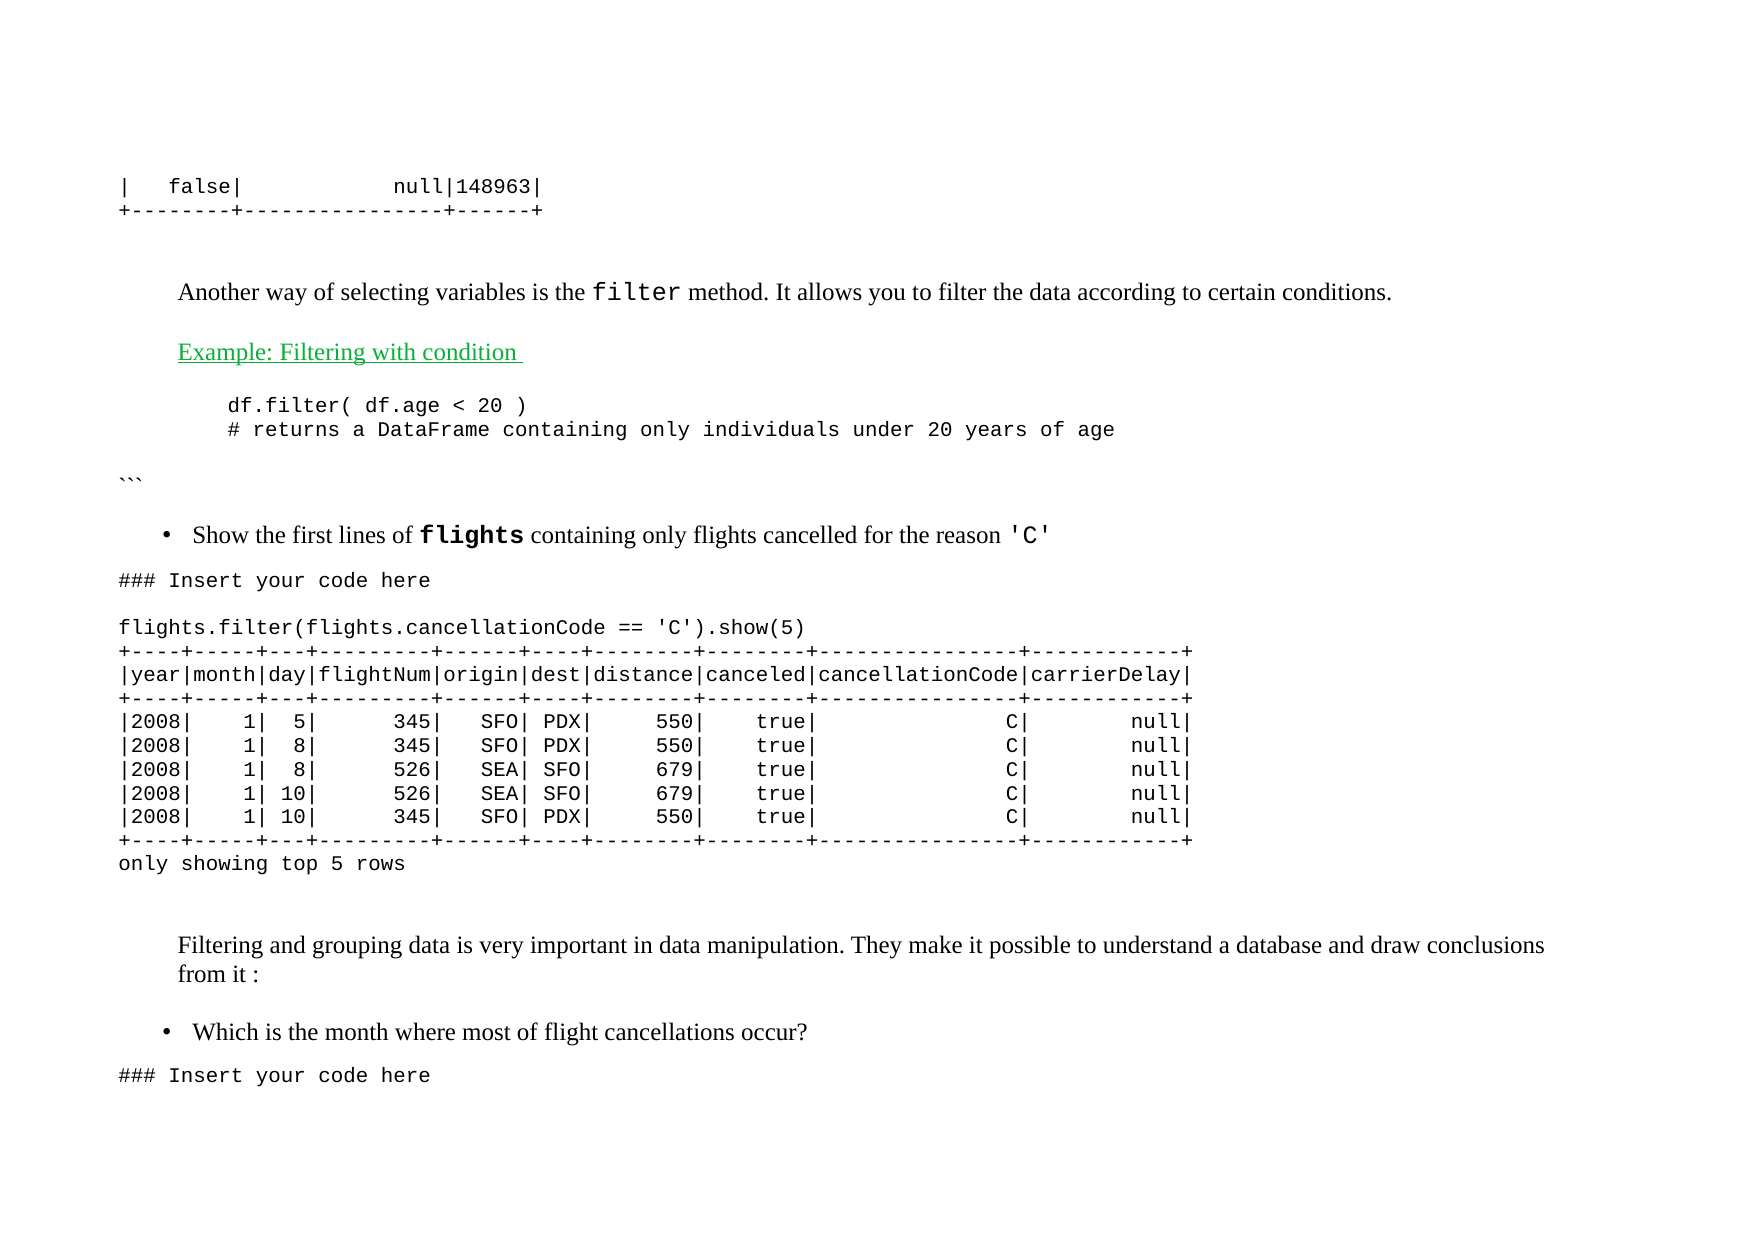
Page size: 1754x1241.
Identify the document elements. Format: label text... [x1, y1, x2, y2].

text |2008| 1| 8| 526| SEA| SFO| 679| true| C| null| [118, 759, 1636, 782]
text ### Insert your code here [118, 570, 1636, 593]
text |2008| 1| 10| 526| SEA| SFO| 679| true| C| null| [118, 782, 1636, 806]
text # returns a DataFrame containing only individuals under 20 years of age [177, 419, 1577, 443]
text ``` [118, 472, 1636, 501]
text +----+-----+---+---------+------+----+--------+--------+----------------+------------+ [118, 830, 1636, 853]
text Another way of selecting variables is the filter method. It allows you to filter the data according to certain conditions. [177, 277, 1577, 308]
text |2008| 1| 10| 345| SFO| PDX| 550| true| C| null| [118, 806, 1636, 830]
text only showing top 5 rows [118, 853, 1636, 877]
list Show the first lines of flights containing only flights cancelled for the reason 'C' [162, 520, 1636, 551]
text |year|month|day|flightNum|origin|dest|distance|canceled|cancellationCode|carrierDelay| [118, 664, 1636, 688]
text |2008| 1| 8| 345| SFO| PDX| 550| true| C| null| [118, 735, 1636, 759]
text Filtering and grouping data is very important in data manipulation. They make it possible to understand a database and draw conclusions from it : [177, 930, 1577, 988]
text flights.filter(flights.cancellationCode == 'C').show(5) [118, 617, 1636, 641]
text +--------+----------------+------+ [118, 200, 1636, 224]
text | false| null|148963| [118, 176, 1636, 200]
text +----+-----+---+---------+------+----+--------+--------+----------------+------------+ [118, 688, 1636, 712]
text |2008| 1| 5| 345| SFO| PDX| 550| true| C| null| [118, 712, 1636, 735]
text Example: Filtering with condition [177, 337, 1577, 366]
text +----+-----+---+---------+------+----+--------+--------+----------------+------------+ [118, 641, 1636, 664]
text df.filter( df.age < 20 ) [177, 395, 1577, 419]
list Which is the month where most of flight cancellations occur? [162, 1017, 1636, 1046]
text ### Insert your code here [118, 1065, 1636, 1088]
